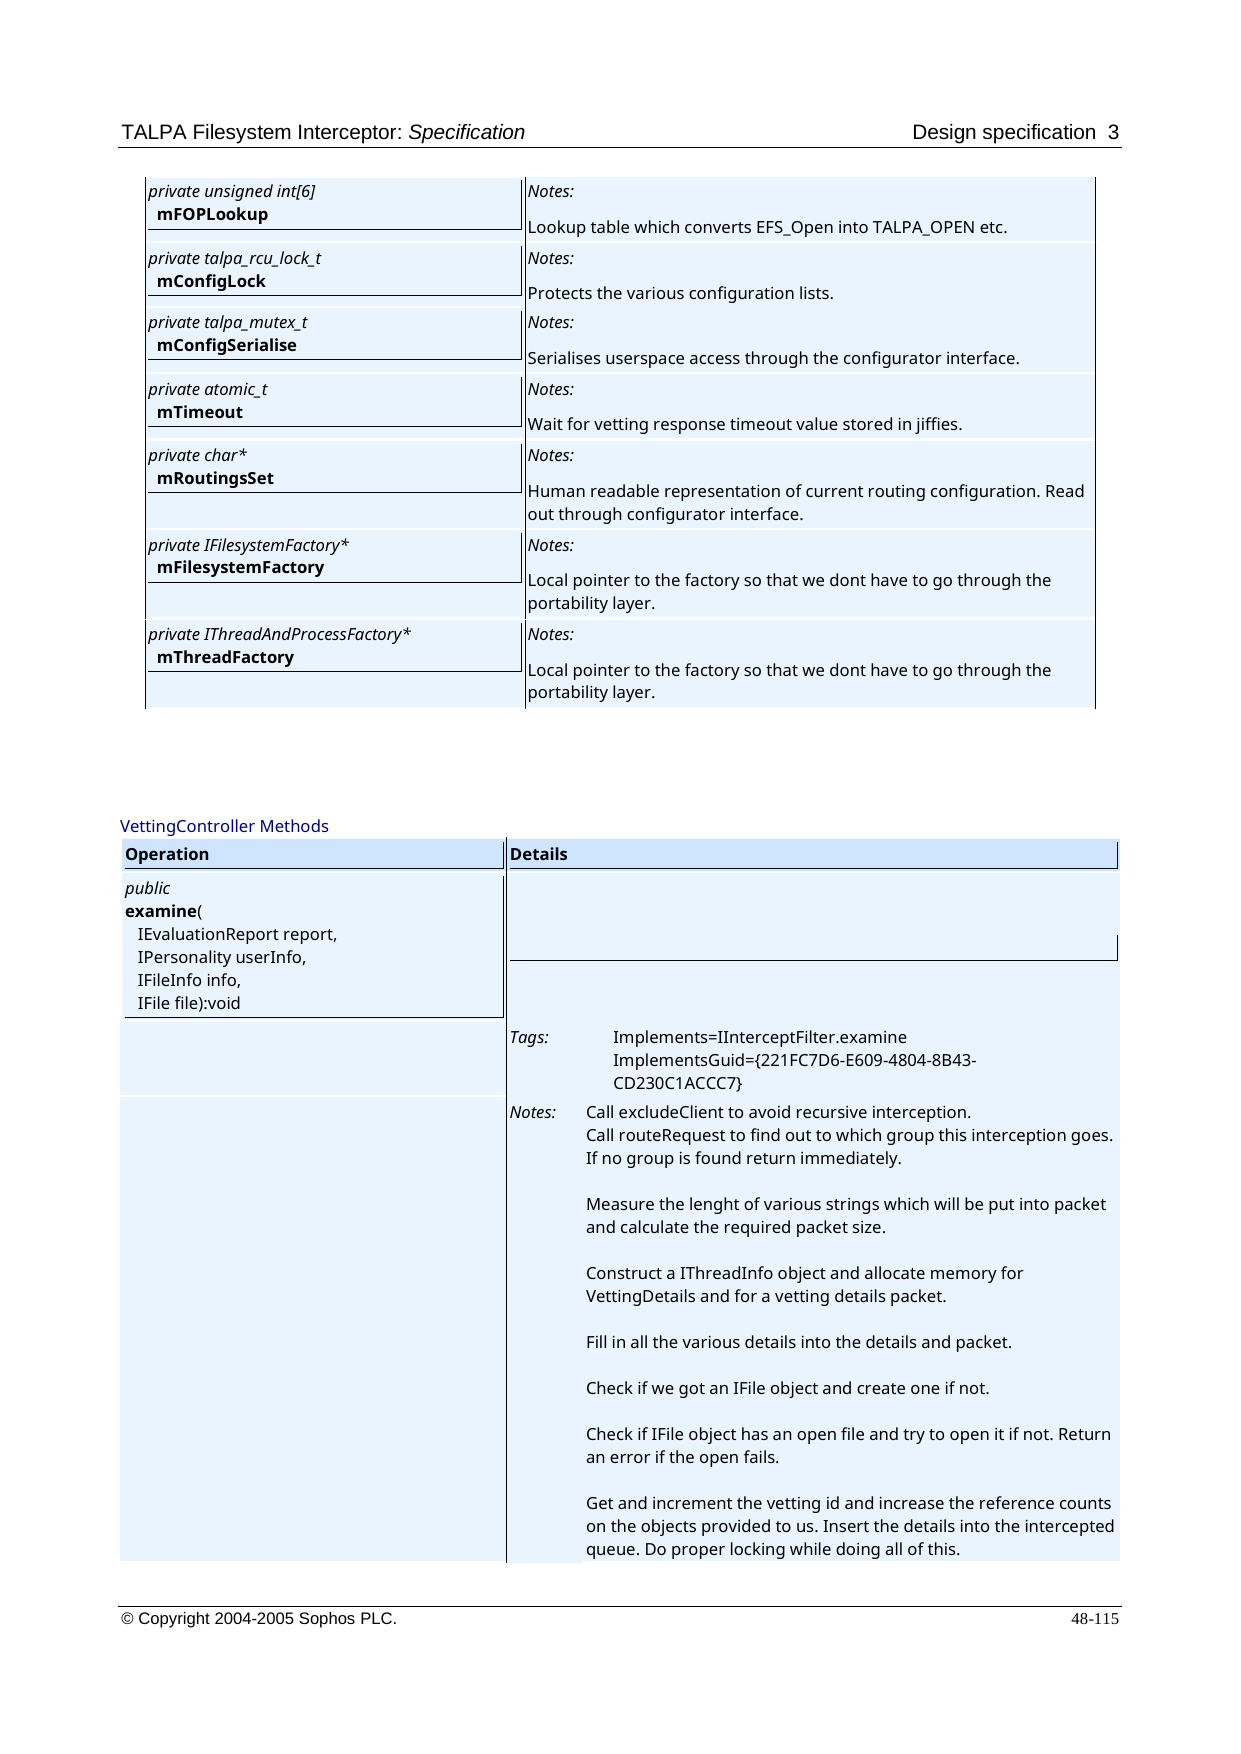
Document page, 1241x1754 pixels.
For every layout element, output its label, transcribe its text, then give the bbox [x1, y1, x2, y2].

table_cell [507, 873, 1120, 1022]
table_cell public examine( IEvaluationReport report, IPersonality userInfo, IFileInfo info, IFile file):void [122, 873, 506, 1020]
table_header [118, 177, 145, 709]
table_header [120, 1097, 506, 1561]
table_cell [118, 714, 1122, 732]
table_cell Notes: Serialises userspace access through the configurator interface. [526, 308, 1095, 372]
table_cell private talpa_mutex_t mConfigSerialise [146, 308, 524, 372]
table_header Implements=IInterceptFilter.examine ImplementsGuid={221FC7D6-E609-4804-8B43-CD230C1ACCC7} [610, 1022, 1091, 1097]
table_cell Notes: Protects the various configuration lists. [526, 243, 1095, 308]
table_header VettingController Methods [120, 779, 1122, 837]
table_cell private atomic_t mTimeout [146, 374, 524, 438]
table_header [120, 1022, 506, 1095]
table_header Call excludeClient to avoid recursive interception. Call routeRequest to find out to which group this interception goes. If no group is found return immediately. Measure the lenght of various strings which will be put into packet and calculate the required packet size. Construct a IThreadInfo object and allocate memory for VettingDetails and for a vetting details packet. Fill in all the various details into the details and packet. Check if we got an IFile object and create one if not. Check if IFile object has an open file and try to open it if not. Return an error if the open fails. Get and increment the vetting id and increase the reference counts on the objects provided to us. Insert the details into the intercepted queue. Do proper locking while doing all of this. [583, 1097, 1120, 1561]
table_header Notes: [507, 1097, 583, 1563]
table_cell Notes: Lookup table which converts EFS_Open into TALPA_OPEN etc. [526, 177, 1095, 241]
table_header [1096, 177, 1122, 709]
table_header Tags: [507, 1022, 610, 1097]
table_cell Notes: Wait for vetting response timeout value stored in jiffies. [526, 374, 1095, 438]
table_cell Operation [122, 839, 506, 871]
table_cell Notes: Human readable representation of current routing configuration. Read out through configurator interface. [526, 441, 1095, 528]
table_cell Details [507, 839, 1120, 871]
table_cell Notes: Local pointer to the factory so that we dont have to go through the portability layer. [526, 620, 1095, 707]
table_cell private talpa_rcu_lock_t mConfigLock [146, 243, 524, 306]
table_cell private IThreadAndProcessFactory* mThreadFactory [146, 620, 524, 707]
table_header [118, 709, 1122, 714]
table_cell private char* mRoutingsSet [146, 441, 524, 528]
table_cell private IFilesystemFactory* mFilesystemFactory [146, 530, 524, 617]
table_cell private unsigned int[6] mFOPLookup [146, 178, 524, 241]
table_header [1091, 1022, 1120, 1097]
table_cell Notes: Local pointer to the factory so that we dont have to go through the portability layer. [526, 530, 1095, 617]
